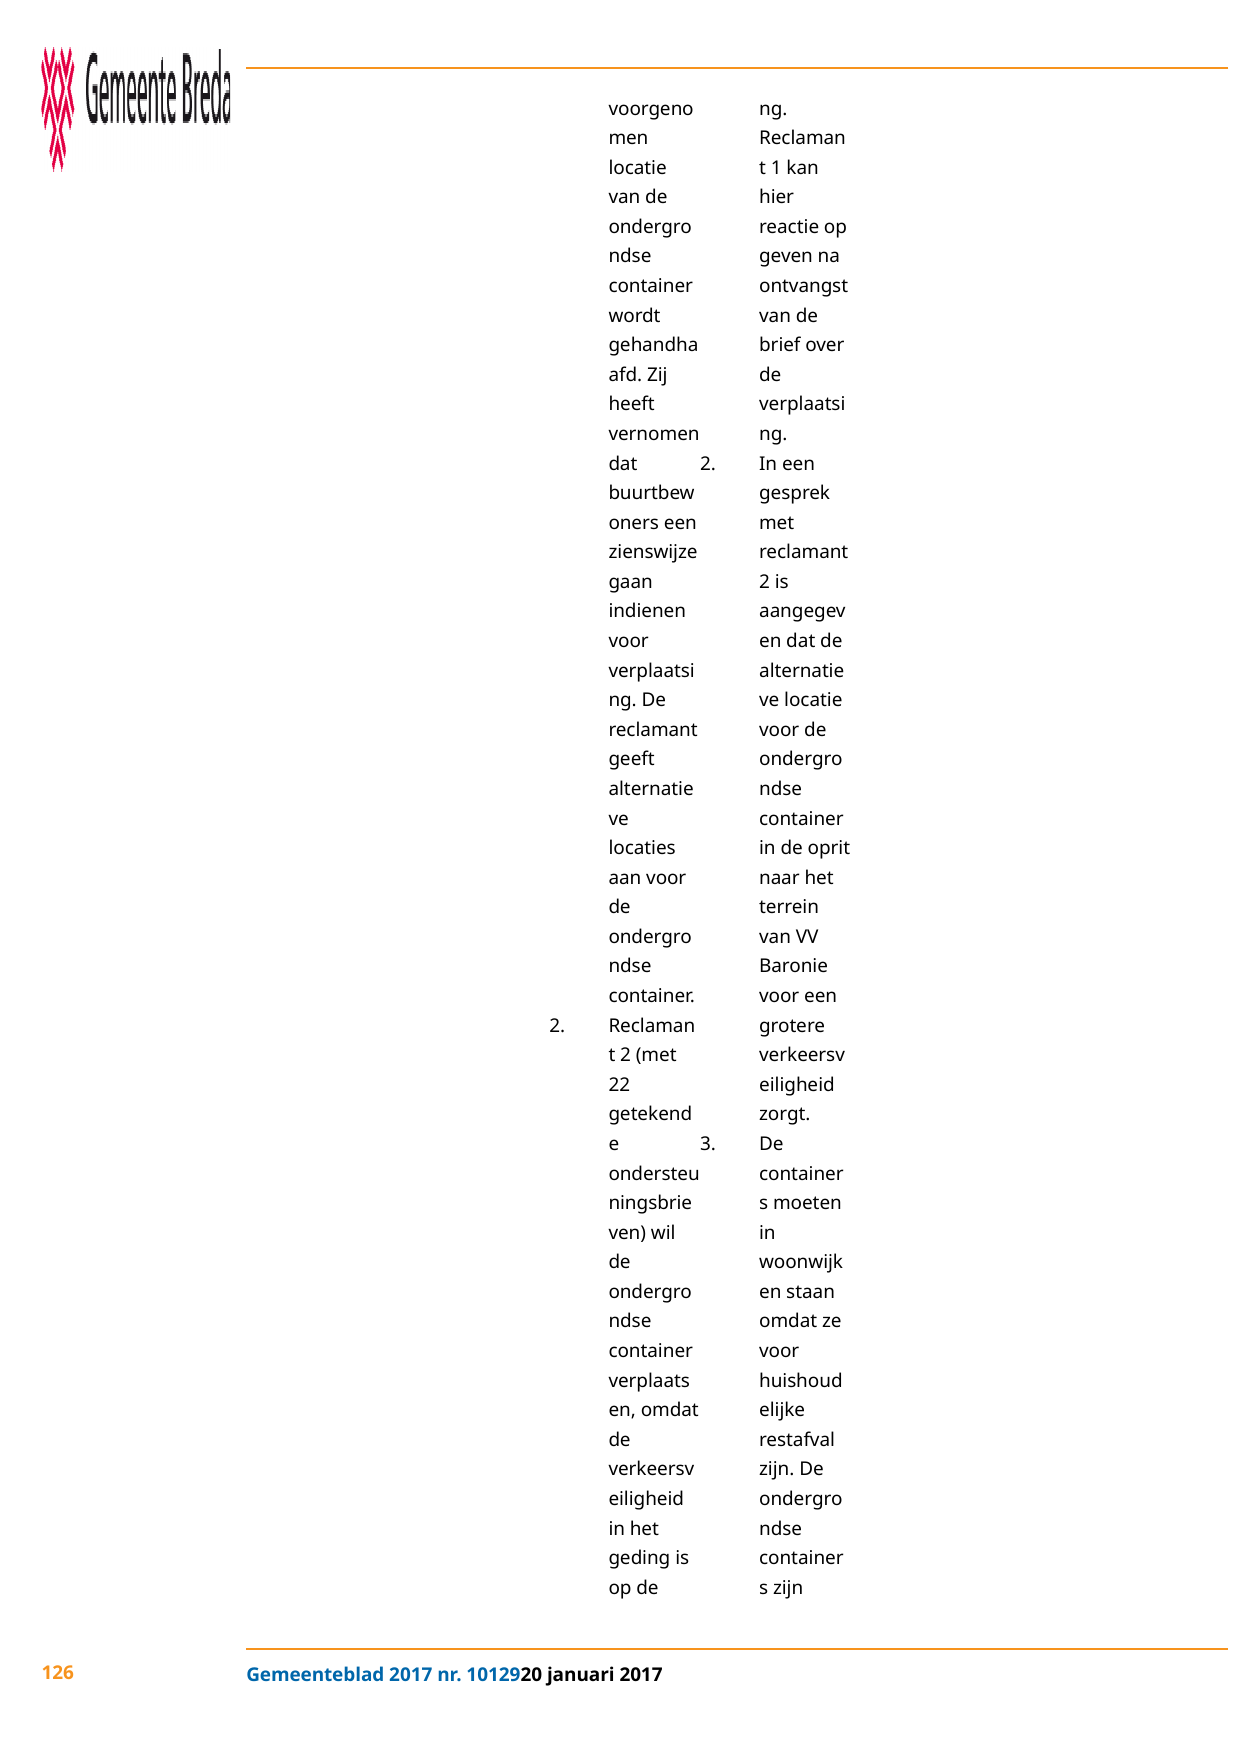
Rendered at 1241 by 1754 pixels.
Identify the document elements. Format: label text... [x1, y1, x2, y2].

picture [41, 47, 231, 172]
table_cell ng. Reclamant 1 kan hier reactie op geven na ontvangst van de brief over de verplaatsing. In een gesprek met reclamant 2 is aangegeven dat de alternatieve locatie voor de ondergrondse container in de oprit naar het terrein van VV Baronie voor een grotere verkeersveiligheid zorgt. De containers moeten in woonwijken staan omdat ze voor huishoudelijke restafval zijn. De ondergrondse containers zijn [700, 95, 850, 1600]
table_cell voorgenomen locatie van de ondergrondse container wordt gehandhaafd. Zij heeft vernomen dat buurtbewoners een zienswijze gaan indienen voor verplaatsing. De reclamant geeft alternatieve locaties aan voor de ondergrondse container. Reclamant 2 (met 22 getekende ondersteuningsbrieven) wil de ondergrondse container verplaatsen, omdat de verkeersveiligheid in het geding is op de [549, 95, 700, 1600]
table_cell [850, 95, 1001, 1600]
table_cell [399, 95, 549, 1600]
table_cell [248, 95, 398, 1600]
table_cell [1001, 95, 1152, 1600]
